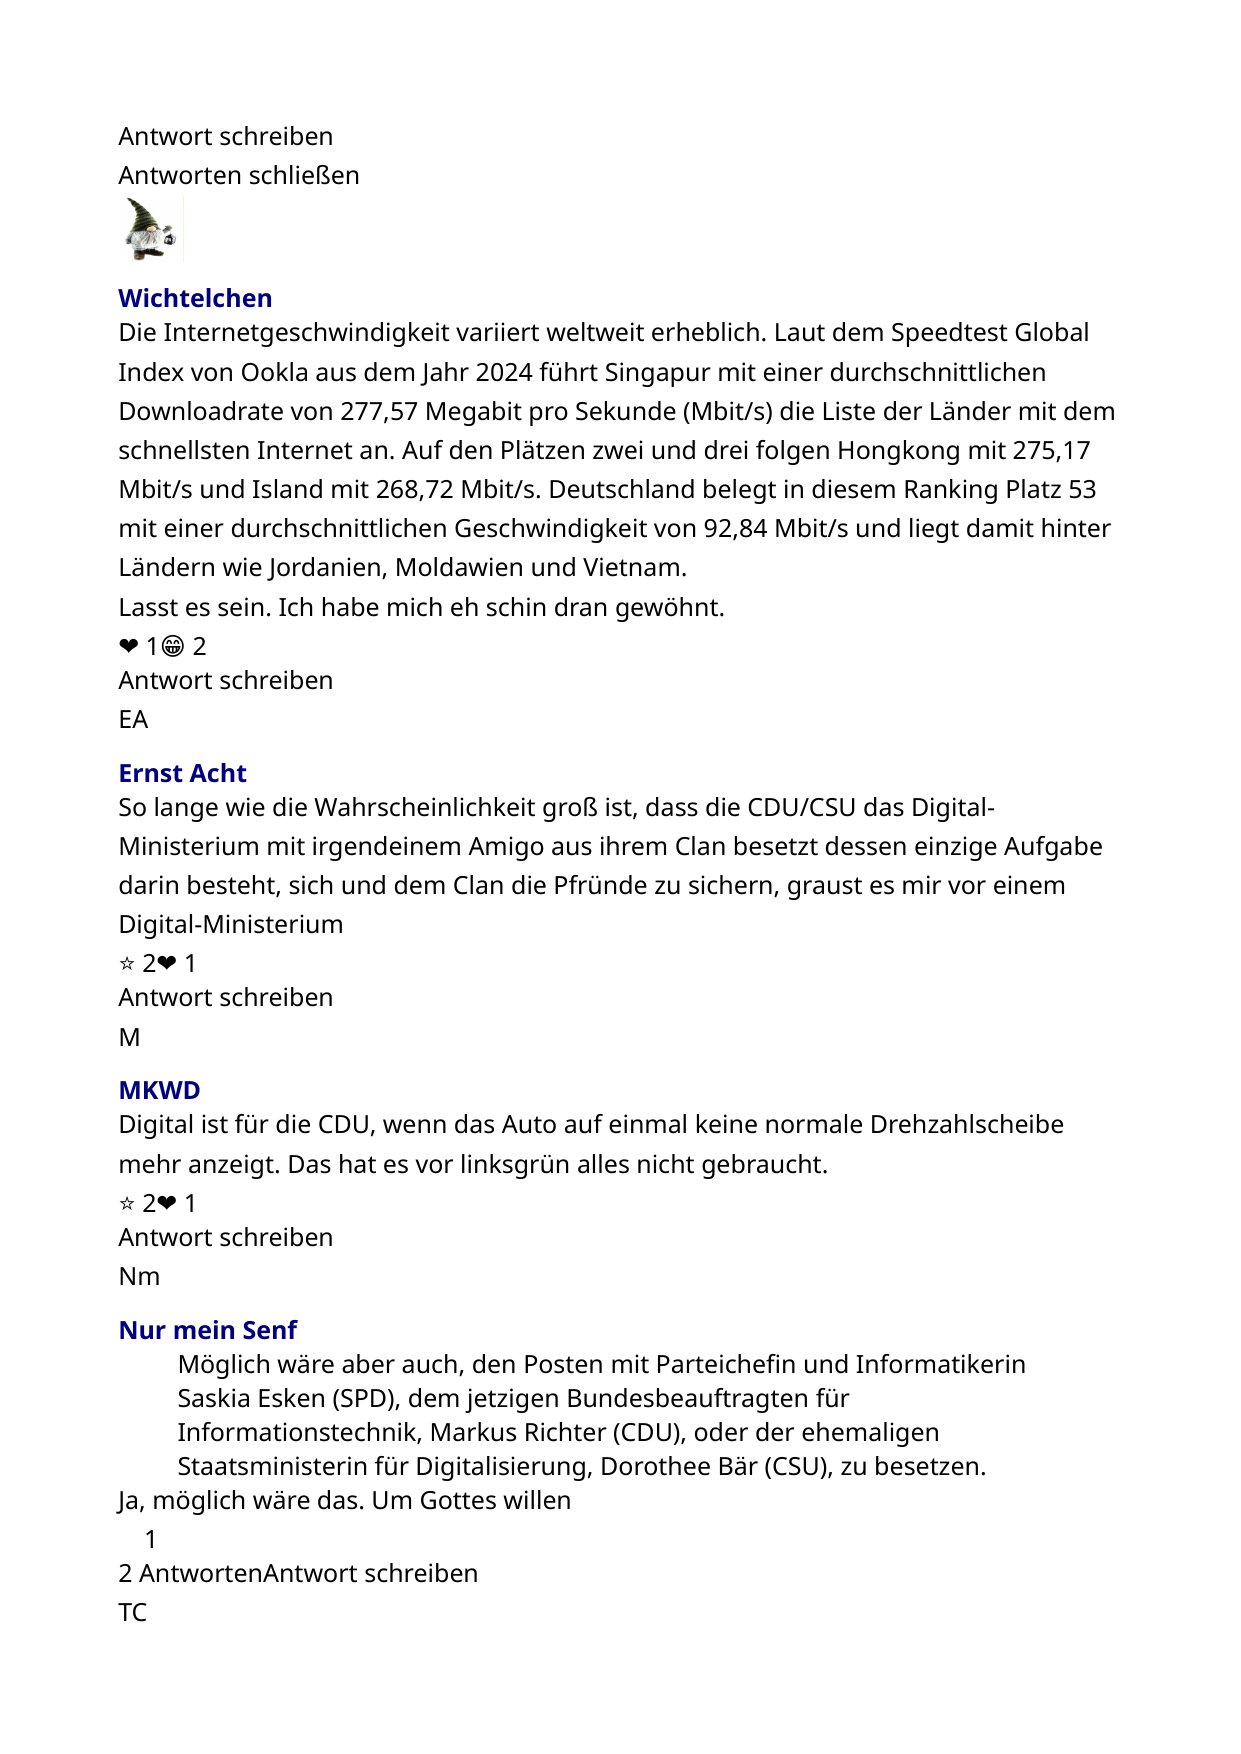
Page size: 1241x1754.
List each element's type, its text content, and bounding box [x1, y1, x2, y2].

text M [118, 1019, 1122, 1053]
text So lange wie die Wahrscheinlichkeit groß ist, dass die CDU/CSU das Digital-Ministerium mit irgendeinem Amigo aus ihrem Clan besetzt dessen einzige Aufgabe darin besteht, sich und dem Clan die Pfründe zu sichern, graust es mir vor einem Digital-Ministerium [118, 789, 1122, 941]
text Antworten schließen [118, 157, 1122, 191]
picture [118, 196, 184, 262]
text TC [118, 1595, 1122, 1629]
text Lasst es sein. Ich habe mich eh schin dran gewöhnt. [118, 589, 1122, 623]
text Antwort schreiben [118, 662, 1122, 696]
text EA [118, 702, 1122, 736]
subtitle Nur mein Senf [118, 1312, 1122, 1346]
text Antwort schreiben [118, 1219, 1122, 1253]
text Digital ist für die CDU, wenn das Auto auf einmal keine normale Drehzahlscheibe mehr anzeigt. Das hat es vor linksgrün alles nicht gebraucht. [118, 1107, 1122, 1180]
text 🙁 1 [118, 1522, 1122, 1556]
text Nm [118, 1259, 1122, 1293]
subtitle Wichtelchen [118, 281, 1122, 315]
text Antwort schreiben [118, 980, 1122, 1014]
subtitle Ernst Acht [118, 755, 1122, 789]
text Die Internetgeschwindigkeit variiert weltweit erheblich. Laut dem Speedtest Global Index von Ookla aus dem Jahr 2024 führt Singapur mit einer durchschnittlichen Downloadrate von 277,57 Megabit pro Sekunde (Mbit/s) die Liste der Länder mit dem schnellsten Internet an. Auf den Plätzen zwei und drei folgen Hongkong mit 275,17 Mbit/s und Island mit 268,72 Mbit/s. Deutschland belegt in diesem Ranking Platz 53 mit einer durchschnittlichen Geschwindigkeit von 92,84 Mbit/s und liegt damit hinter Ländern wie Jordanien, Moldawien und Vietnam. [118, 315, 1122, 584]
text ❤️ 1😁 2 [118, 628, 1122, 662]
text ⭐️ 2❤️ 1 [118, 1185, 1122, 1219]
text ⭐️ 2❤️ 1 [118, 946, 1122, 980]
text 2 AntwortenAntwort schreiben [118, 1556, 1122, 1590]
text Antwort schreiben [118, 118, 1122, 152]
subtitle MKWD [118, 1073, 1122, 1107]
text Ja, möglich wäre das. Um Gottes willen [118, 1483, 1122, 1517]
text Möglich wäre aber auch, den Posten mit Parteichefin und Informatikerin Saskia Esken (SPD), dem jetzigen Bundesbeauftragten für Informationstechnik, Markus Richter (CDU), oder der ehemaligen Staatsministerin für Digitalisierung, Dorothee Bär (CSU), zu besetzen. [177, 1346, 1063, 1483]
